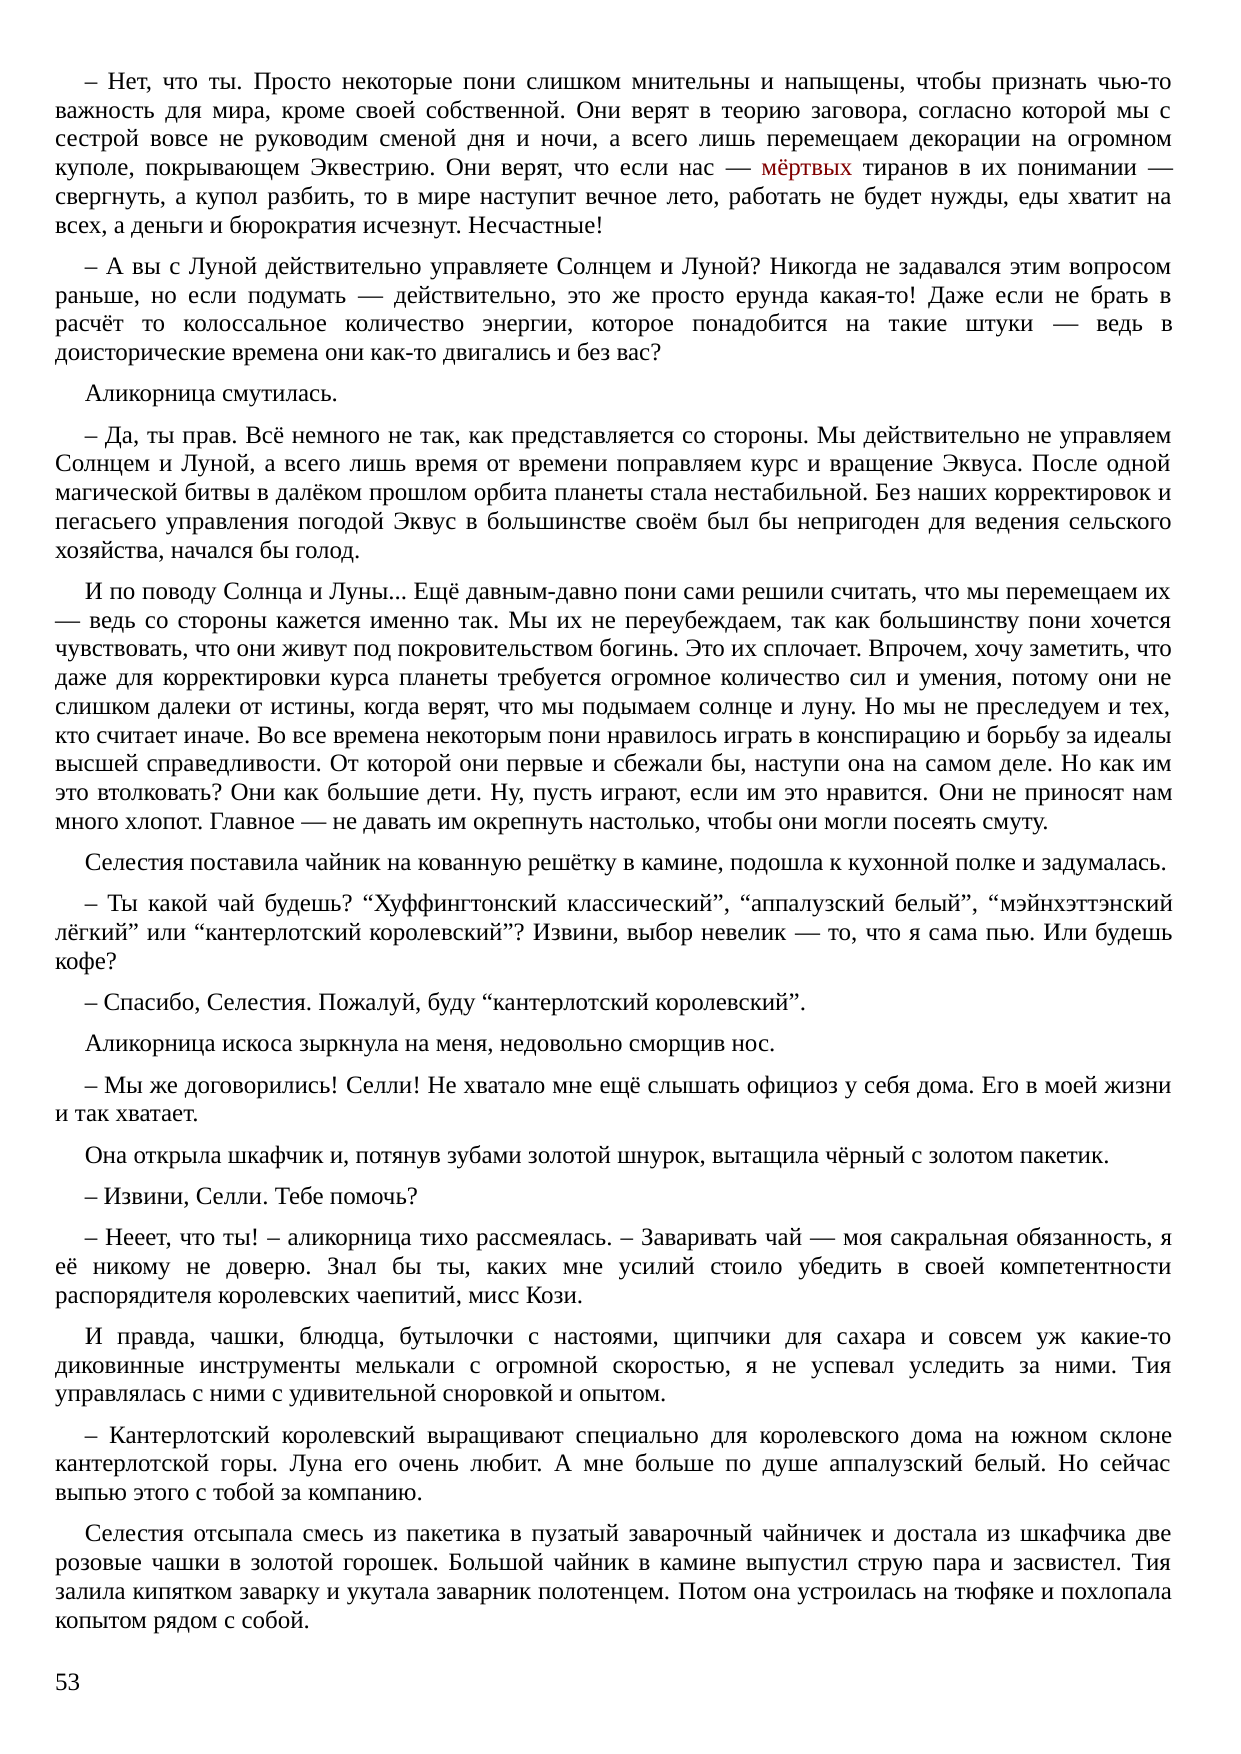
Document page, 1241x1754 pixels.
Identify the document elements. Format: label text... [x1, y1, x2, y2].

text – Нееет, что ты! – аликорница тихо рассмеялась. – Заваривать чай — моя сакральная обязанность, я её никому не доверю. Знал бы ты, каких мне усилий стоило убедить в своей компетентности распорядителя королевских чаепитий, мисс Кози. [55, 1222, 1173, 1308]
text И по поводу Солнца и Луны... Ещё давным-давно пони сами решили считать, что мы перемещаем их — ведь со стороны кажется именно так. Мы их не переубеждаем, так как большинству пони хочется чувствовать, что они живут под покровительством богинь. Это их сплочает. Впрочем, хочу заметить, что даже для корректировки курса планеты требуется огромное количество сил и умения, потому они не слишком далеки от истины, когда верят, что мы подымаем солнце и луну. Но мы не преследуем и тех, кто считает иначе. Во все времена некоторым пони нравилось играть в конспирацию и борьбу за идеалы высшей справедливости. От которой они первые и сбежали бы, наступи она на самом деле. Но как им это втолковать? Они как большие дети. Ну, пусть играют, если им это нравится. Они не приносят нам много хлопот. Главное — не давать им окрепнуть настолько, чтобы они могли посеять смуту. [55, 576, 1173, 835]
text – Кантерлотский королевский выращивают специально для королевского дома на южном склоне кантерлотской горы. Луна его очень любит. А мне больше по душе аппалузский белый. Но сейчас выпью этого с тобой за компанию. [55, 1420, 1173, 1506]
text – Спасибо, Селестия. Пожалуй, буду “кантерлотский королевский”. [55, 987, 1173, 1016]
text Селестия поставила чайник на кованную решётку в камине, подошла к кухонной полке и задумалась. [55, 847, 1173, 876]
text Селестия отсыпала смесь из пакетика в пузатый заварочный чайничек и достала из шкафчика две розовые чашки в золотой горошек. Большой чайник в камине выпустил струю пара и засвистел. Тия залила кипятком заварку и укутала заварник полотенцем. Потом она устроилась на тюфяке и похлопала копытом рядом с собой. [55, 1518, 1173, 1633]
text – Извини, Селли. Тебе помочь? [55, 1181, 1173, 1210]
text – А вы с Луной действительно управляете Солнцем и Луной? Никогда не задавался этим вопросом раньше, но если подумать — действительно, это же просто ерунда какая-то! Даже если не брать в расчёт то колоссальное количество энергии, которое понадобится на такие штуки — ведь в доисторические времена они как-то двигались и без вас? [55, 251, 1173, 366]
text – Нет, что ты. Просто некоторые пони слишком мнительны и напыщены, чтобы признать чью-то важность для мира, кроме своей собственной. Они верят в теорию заговора, согласно которой мы с сестрой вовсе не руководим сменой дня и ночи, а всего лишь перемещаем декорации на огромном куполе, покрывающем Эквестрию. Они верят, что если нас — мёртвых тиранов в их понимании — свергнуть, а купол разбить, то в мире наступит вечное лето, работать не будет нужды, еды хватит на всех, а деньги и бюрократия исчезнут. Несчастные! [55, 66, 1173, 238]
text – Ты какой чай будешь? “Хуффингтонский классический”, “аппалузский белый”, “мэйнхэттэнский лёгкий” или “кантерлотский королевский”? Извини, выбор невелик — то, что я сама пью. Или будешь кофе? [55, 888, 1173, 975]
text Аликорница искоса зыркнула на меня, недовольно сморщив нос. [55, 1028, 1173, 1057]
text – Мы же договорились! Селли! Не хватало мне ещё слышать официоз у себя дома. Его в моей жизни и так хватает. [55, 1070, 1173, 1127]
text – Да, ты прав. Всё немного не так, как представляется со стороны. Мы действительно не управляем Солнцем и Луной, а всего лишь время от времени поправляем курс и вращение Эквуса. После одной магической битвы в далёком прошлом орбита планеты стала нестабильной. Без наших корректировок и пегасьего управления погодой Эквус в большинстве своём был бы непригоден для ведения сельского хозяйства, начался бы голод. [55, 420, 1173, 563]
text Аликорница смутилась. [55, 378, 1173, 407]
text Она открыла шкафчик и, потянув зубами золотой шнурок, вытащила чёрный с золотом пакетик. [55, 1140, 1173, 1168]
text И правда, чашки, блюдца, бутылочки с настоями, щипчики для сахара и совсем уж какие-то диковинные инструменты мелькали с огромной скоростью, я не успевал уследить за ними. Тия управлялась с ними с удивительной сноровкой и опытом. [55, 1321, 1173, 1407]
